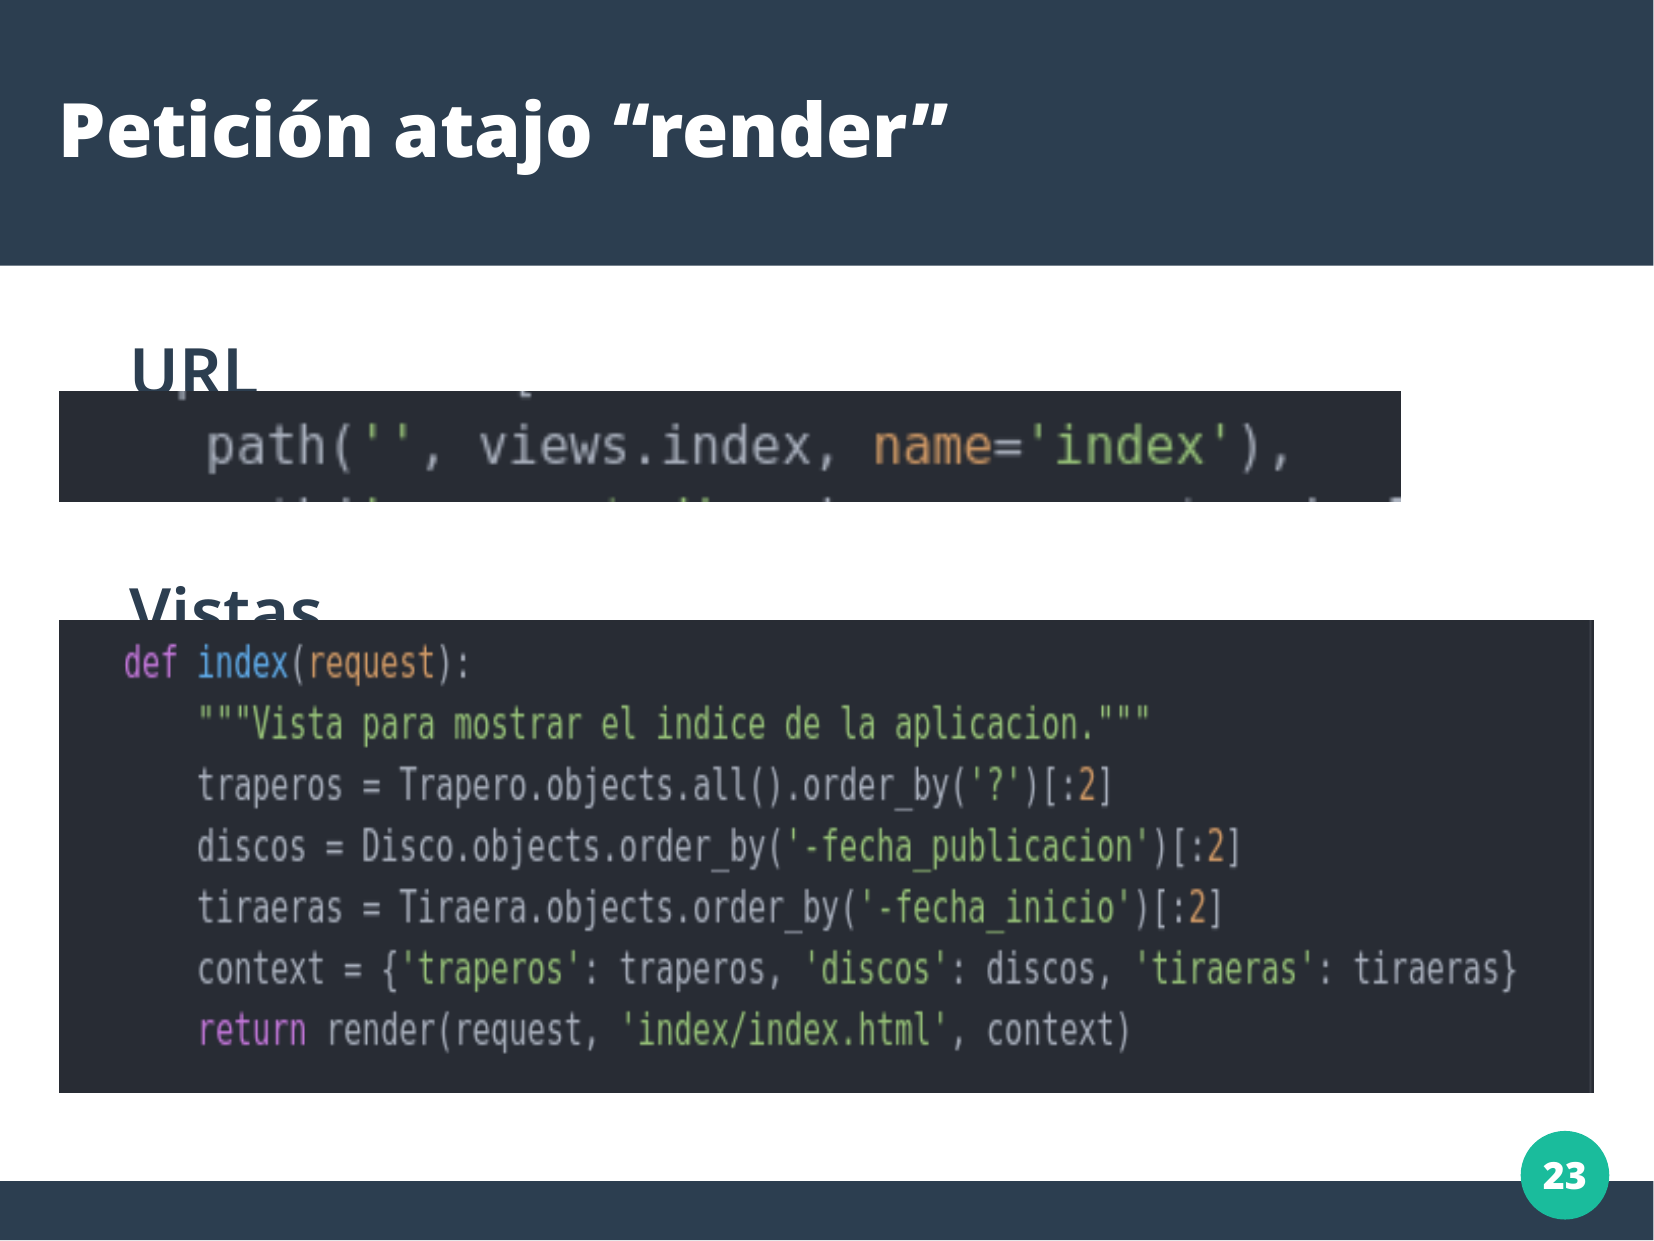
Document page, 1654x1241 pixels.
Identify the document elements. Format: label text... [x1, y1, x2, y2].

picture [59, 620, 1594, 1093]
picture [59, 391, 1401, 502]
title Petición atajo “render” [59, 49, 1595, 207]
list URL Vistas [59, 324, 1595, 1152]
